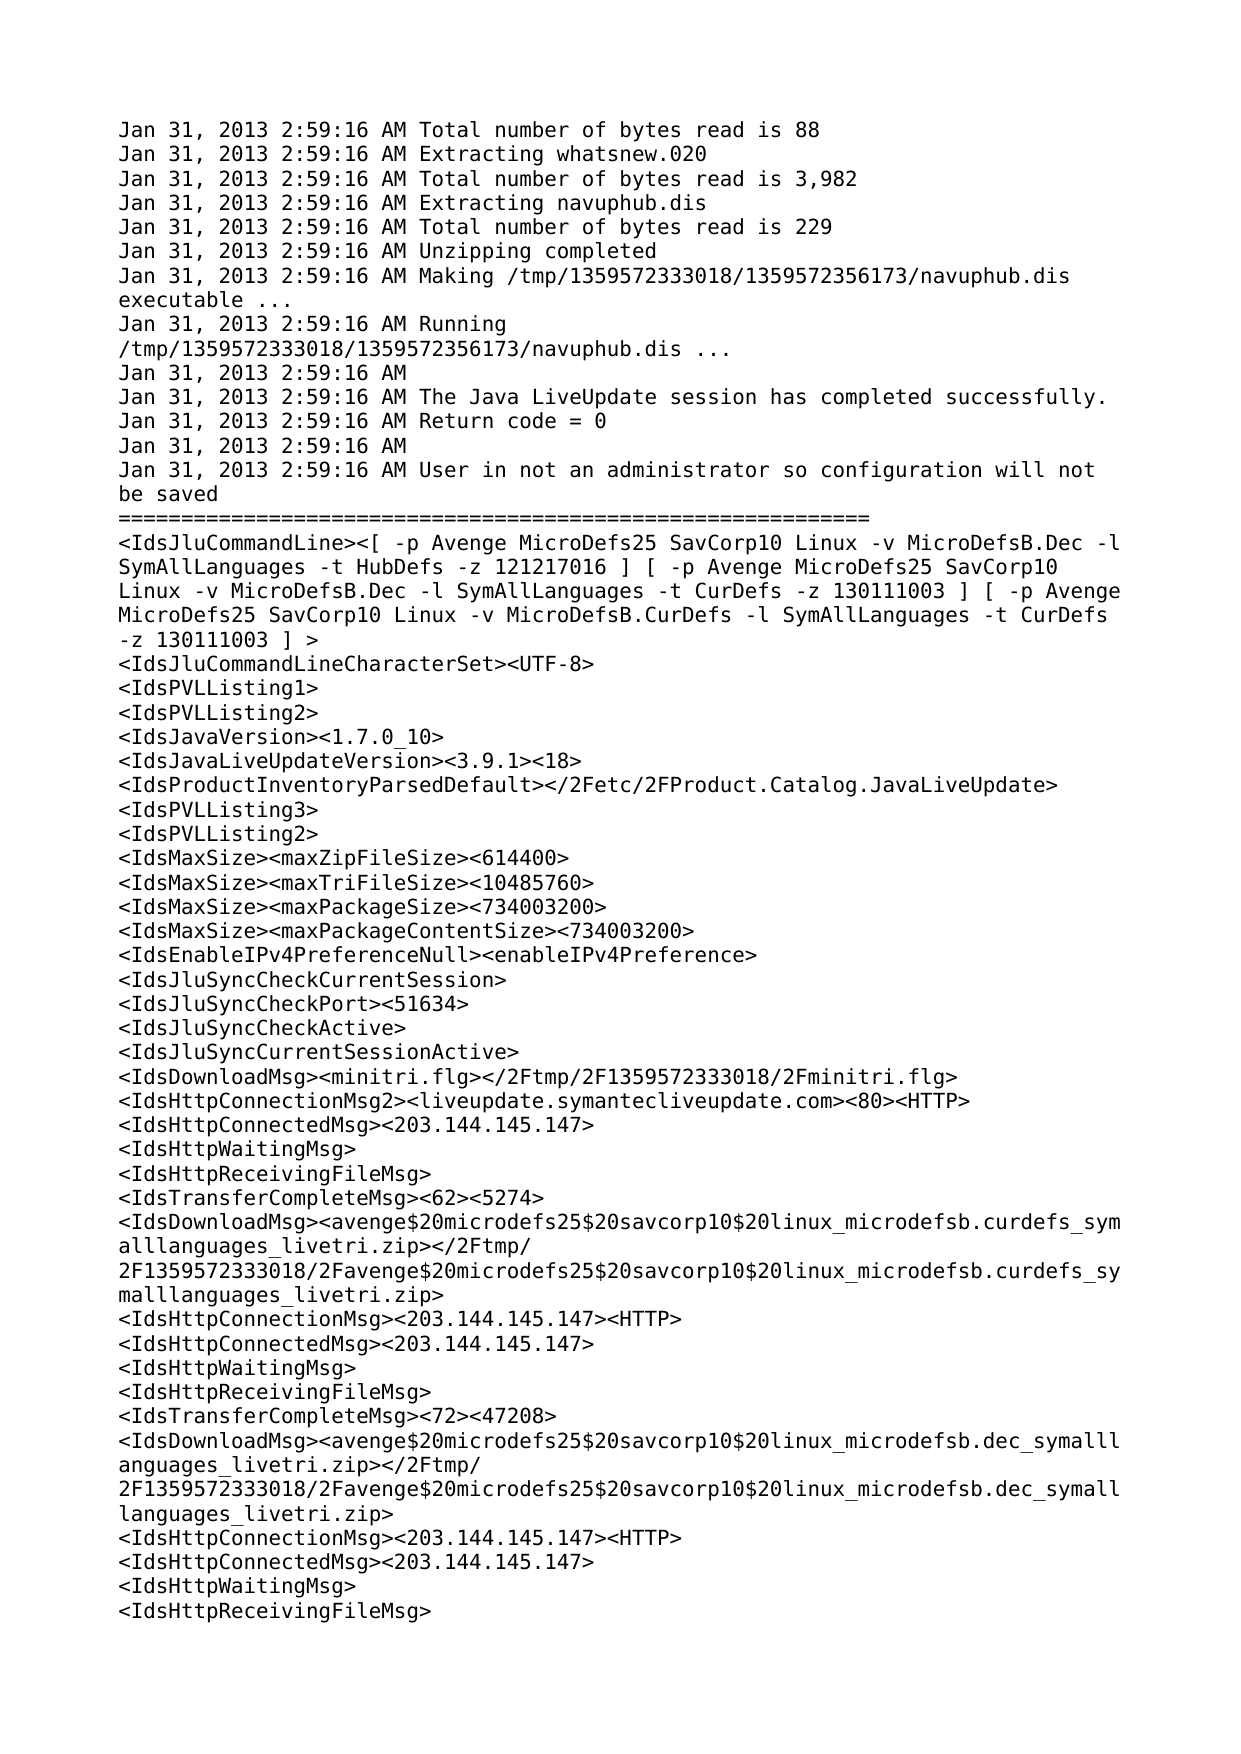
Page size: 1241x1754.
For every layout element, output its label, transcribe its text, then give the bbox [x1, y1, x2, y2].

text <IdsMaxSize><maxPackageSize><734003200> [118, 895, 1122, 919]
text <IdsMaxSize><maxZipFileSize><614400> [118, 846, 1122, 871]
text Jan 31, 2013 2:59:16 AM The Java LiveUpdate session has completed successfully. [118, 385, 1122, 409]
text <IdsJluCommandLine><[ -p Avenge MicroDefs25 SavCorp10 Linux -v MicroDefsB.Dec -l SymAllLanguages -t HubDefs -z 121217016 ] [ -p Avenge MicroDefs25 SavCorp10 Linux -v MicroDefsB.Dec -l SymAllLanguages -t CurDefs -z 130111003 ] [ -p Avenge MicroDefs25 SavCorp10 Linux -v MicroDefsB.CurDefs -l SymAllLanguages -t CurDefs -z 130111003 ] > [118, 531, 1122, 652]
text Jan 31, 2013 2:59:16 AM Extracting navuphub.dis [118, 191, 1122, 215]
text <IdsDownloadMsg><minitri.flg></2Ftmp/2F1359572333018/2Fminitri.flg> [118, 1065, 1122, 1089]
text <IdsHttpReceivingFileMsg> [118, 1380, 1122, 1404]
text <IdsJluSyncCheckPort><51634> [118, 992, 1122, 1016]
text <IdsJavaLiveUpdateVersion><3.9.1><18> [118, 749, 1122, 773]
text <IdsHttpConnectedMsg><203.144.145.147> [118, 1332, 1122, 1356]
text ============================================================ [118, 506, 1122, 531]
text <IdsEnableIPv4PreferenceNull><enableIPv4Preference> [118, 943, 1122, 968]
text <IdsJluCommandLineCharacterSet><UTF-8> [118, 652, 1122, 676]
text Jan 31, 2013 2:59:16 AM Making /tmp/1359572333018/1359572356173/navuphub.dis executable ... [118, 264, 1122, 312]
text <IdsPVLListing2> [118, 822, 1122, 846]
text <IdsHttpReceivingFileMsg> [118, 1599, 1122, 1623]
text <IdsDownloadMsg><avenge$20microdefs25$20savcorp10$20linux_microdefsb.curdefs_symalllanguages_livetri.zip></2Ftmp/2F1359572333018/2Favenge$20microdefs25$20savcorp10$20linux_microdefsb.curdefs_symalllanguages_livetri.zip> [118, 1210, 1122, 1307]
text <IdsPVLListing3> [118, 798, 1122, 822]
text Jan 31, 2013 2:59:16 AM Extracting whatsnew.020 [118, 142, 1122, 167]
text Jan 31, 2013 2:59:16 AM Total number of bytes read is 3,982 [118, 167, 1122, 191]
text Jan 31, 2013 2:59:16 AM User in not an administrator so configuration will not be saved [118, 458, 1122, 506]
text Jan 31, 2013 2:59:16 AM [118, 434, 1122, 458]
text Jan 31, 2013 2:59:16 AM Total number of bytes read is 229 [118, 215, 1122, 239]
text <IdsHttpWaitingMsg> [118, 1356, 1122, 1380]
text <IdsJluSyncCheckActive> [118, 1016, 1122, 1040]
text Jan 31, 2013 2:59:16 AM Running /tmp/1359572333018/1359572356173/navuphub.dis ... [118, 312, 1122, 361]
text <IdsHttpConnectionMsg2><liveupdate.symantecliveupdate.com><80><HTTP> [118, 1089, 1122, 1113]
text <IdsProductInventoryParsedDefault></2Fetc/2FProduct.Catalog.JavaLiveUpdate> [118, 773, 1122, 798]
text <IdsHttpConnectedMsg><203.144.145.147> [118, 1550, 1122, 1574]
text <IdsDownloadMsg><avenge$20microdefs25$20savcorp10$20linux_microdefsb.dec_symalllanguages_livetri.zip></2Ftmp/2F1359572333018/2Favenge$20microdefs25$20savcorp10$20linux_microdefsb.dec_symalllanguages_livetri.zip> [118, 1429, 1122, 1526]
text <IdsHttpConnectedMsg><203.144.145.147> [118, 1113, 1122, 1137]
text Jan 31, 2013 2:59:16 AM [118, 361, 1122, 385]
text <IdsHttpWaitingMsg> [118, 1137, 1122, 1162]
text <IdsHttpConnectionMsg><203.144.145.147><HTTP> [118, 1526, 1122, 1550]
text <IdsPVLListing2> [118, 701, 1122, 725]
text <IdsHttpConnectionMsg><203.144.145.147><HTTP> [118, 1307, 1122, 1332]
text <IdsHttpReceivingFileMsg> [118, 1162, 1122, 1186]
text Jan 31, 2013 2:59:16 AM Unzipping completed [118, 239, 1122, 264]
text <IdsPVLListing1> [118, 676, 1122, 701]
text <IdsHttpWaitingMsg> [118, 1574, 1122, 1599]
text <IdsJluSyncCurrentSessionActive> [118, 1040, 1122, 1065]
text <IdsJavaVersion><1.7.0_10> [118, 725, 1122, 749]
text <IdsMaxSize><maxTriFileSize><10485760> [118, 871, 1122, 895]
text <IdsTransferCompleteMsg><72><47208> [118, 1404, 1122, 1429]
text <IdsJluSyncCheckCurrentSession> [118, 968, 1122, 992]
text <IdsTransferCompleteMsg><62><5274> [118, 1186, 1122, 1210]
text <IdsMaxSize><maxPackageContentSize><734003200> [118, 919, 1122, 943]
text Jan 31, 2013 2:59:16 AM Return code = 0 [118, 409, 1122, 434]
text Jan 31, 2013 2:59:16 AM Total number of bytes read is 88 [118, 118, 1122, 142]
